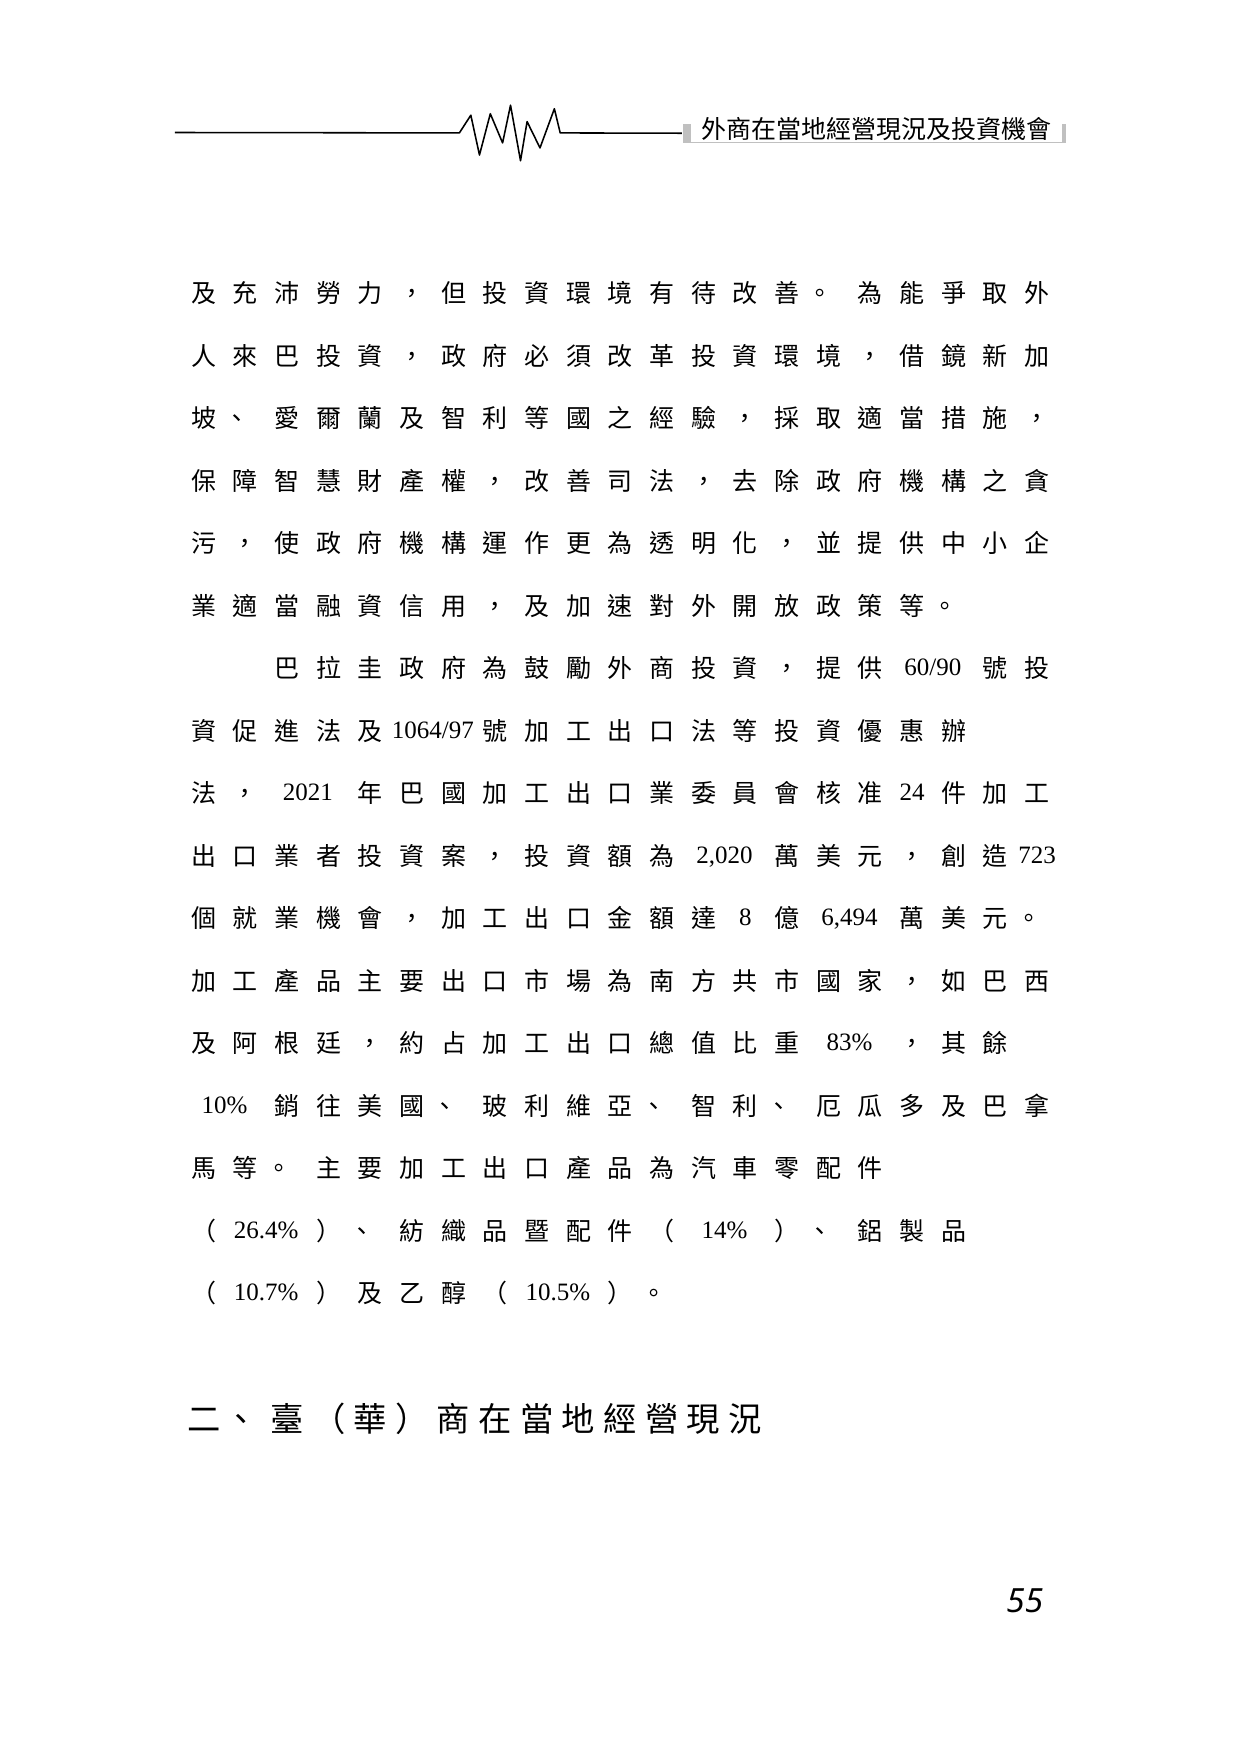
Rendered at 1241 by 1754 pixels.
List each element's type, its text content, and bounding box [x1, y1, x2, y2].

text 二、臺（華）商在當地經營現況 [183, 1375, 1058, 1438]
text 巴拉圭政府為鼓勵外商投資，提供60/90號投資促進法及1064/97號加工出口法等投資優惠辦法，2021年巴國加工出口業委員會核准24件加工出口業者投資案，投資額為2,020萬美元，創造723個就業機會，加工出口金額達8億6,494萬美元。加工產品主要出口市場為南方共市國家，如巴西及阿根廷，約占加工出口總值比重83%，其餘10%銷往美國、玻利維亞、智利、厄瓜多及巴拿馬等。主要加工出口產品為汽車零配件（26.4%）、紡織品暨配件（14%）、鋁製品（10.7%）及乙醇（10.5%）。 [183, 625, 1058, 1313]
text 及充沛勞力，但投資環境有待改善。為能爭取外人來巴投資，政府必須改革投資環境，借鏡新加坡、愛爾蘭及智利等國之經驗，採取適當措施，保障智慧財產權，改善司法，去除政府機構之貪污，使政府機構運作更為透明化，並提供中小企業適當融資信用，及加速對外開放政策等。 [183, 250, 1058, 625]
